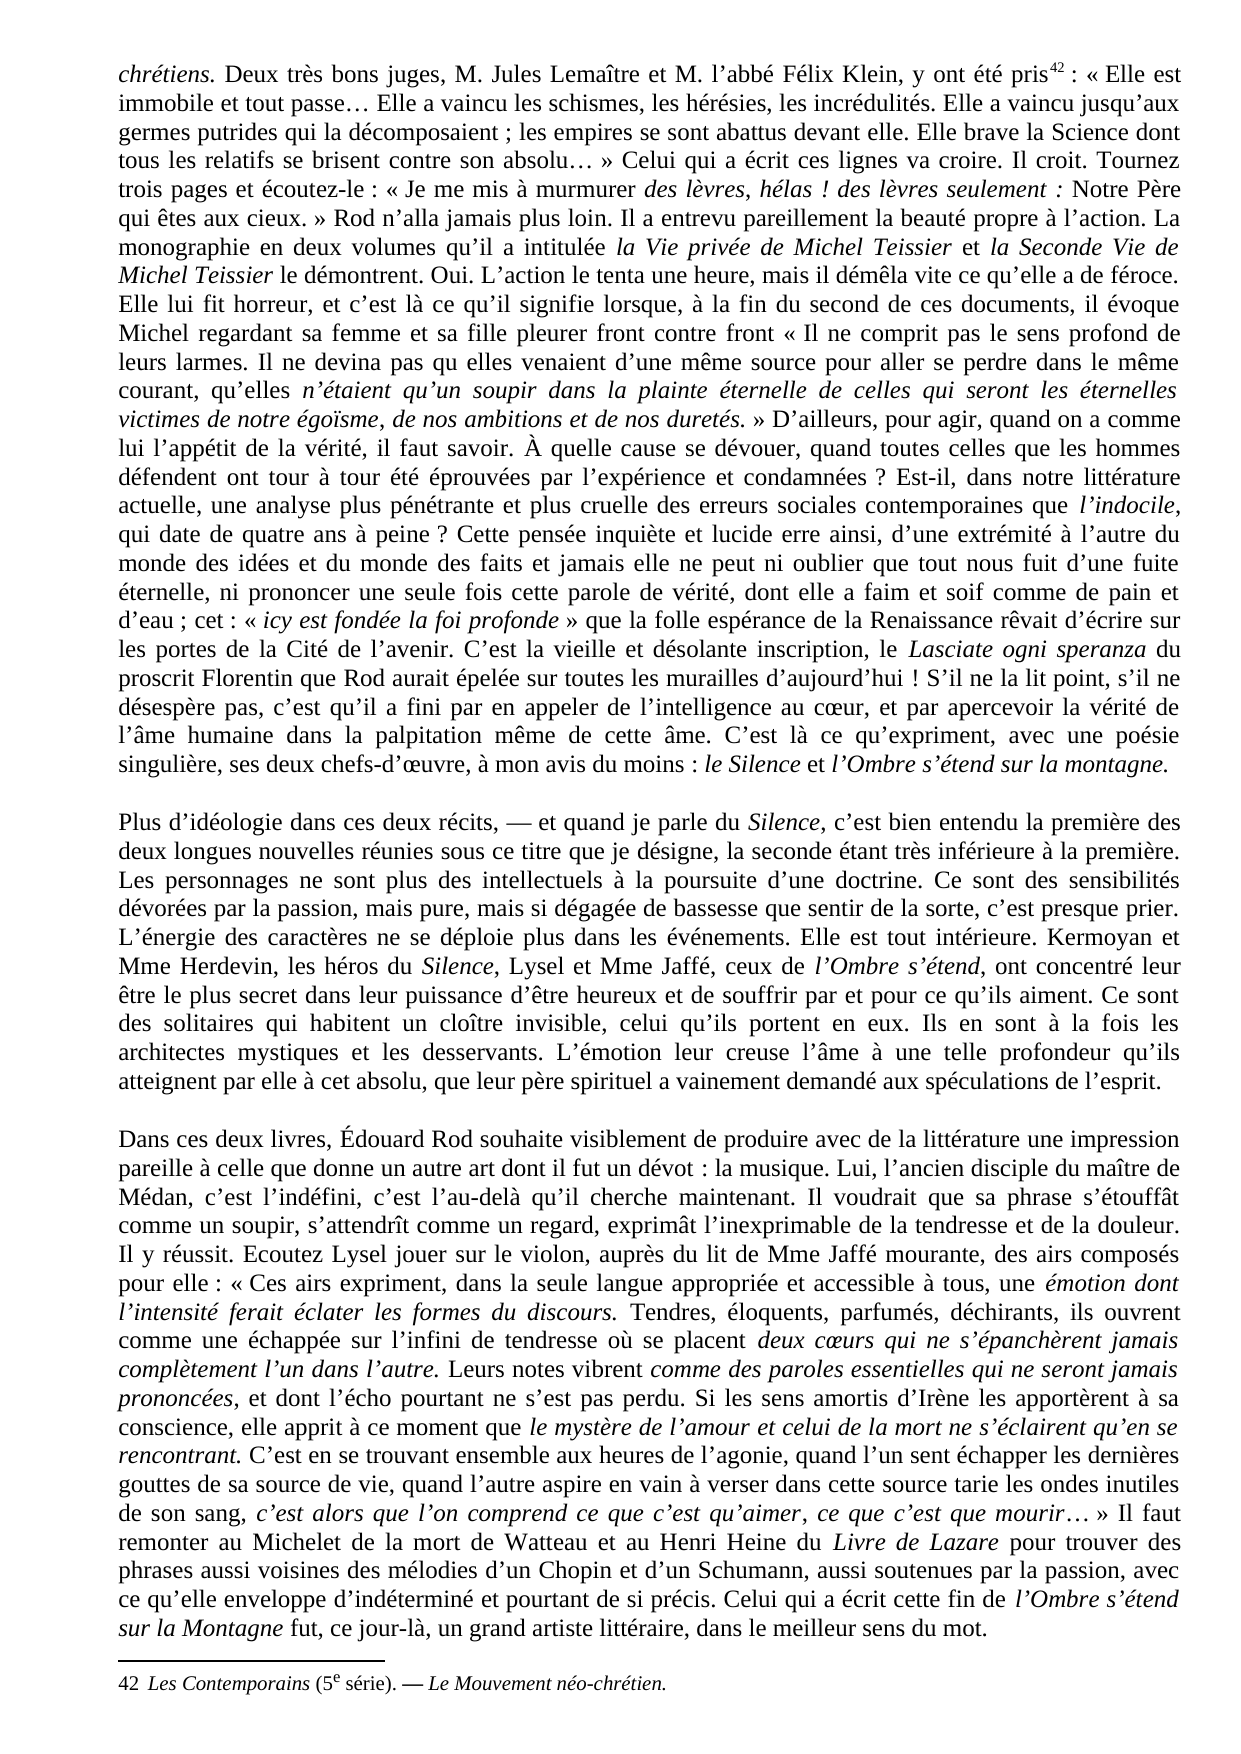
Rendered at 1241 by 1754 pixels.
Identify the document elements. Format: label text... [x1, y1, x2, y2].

text chrétiens. Deux très bons juges, M. Jules Lemaître et M. l’abbé Félix Klein, y ont été pris : « Elle est immobile et tout passe… Elle a vaincu les schismes, les hérésies, les incrédulités. Elle a vaincu jusqu’aux germes putrides qui la décomposaient ; les empires se sont abattus devant elle. Elle brave la Science dont tous les relatifs se brisent contre son absolu… » Celui qui a écrit ces lignes va croire. Il croit. Tournez trois pages et écoutez-le : « Je me mis à murmurer des lèvres, hélas ! des lèvres seulement : Notre Père qui êtes aux cieux. » Rod n’alla jamais plus loin. Il a entrevu pareillement la beauté propre à l’action. La monographie en deux volumes qu’il a intitulée la Vie privée de Michel Teissier et la Seconde Vie de Michel Teissier le démontrent. Oui. L’action le tenta une heure, mais il démêla vite ce qu’elle a de féroce. Elle lui fit horreur, et c’est là ce qu’il signifie lorsque, à la fin du second de ces documents, il évoque Michel regardant sa femme et sa fille pleurer front contre front « Il ne comprit pas le sens profond de leurs larmes. Il ne devina pas qu elles venaient d’une même source pour aller se perdre dans le même courant, qu’elles n’étaient qu’un soupir dans la plainte éternelle de celles qui seront les éternelles victimes de notre égoïsme, de nos ambitions et de nos duretés. » D’ailleurs, pour agir, quand on a comme lui l’appétit de la vérité, il faut savoir. À quelle cause se dévouer, quand toutes celles que les hommes défendent ont tour à tour été éprouvées par l’expérience et condamnées ? Est-il, dans notre littérature actuelle, une analyse plus pénétrante et plus cruelle des erreurs sociales contemporaines que l’indocile, qui date de quatre ans à peine ? Cette pensée inquiète et lucide erre ainsi, d’une extrémité à l’autre du monde des idées et du monde des faits et jamais elle ne peut ni oublier que tout nous fuit d’une fuite éternelle, ni prononcer une seule fois cette parole de vérité, dont elle a faim et soif comme de pain et d’eau ; cet : « icy est fondée la foi profonde » que la folle espérance de la Renaissance rêvait d’écrire sur les portes de la Cité de l’avenir. C’est la vieille et désolante inscription, le Lasciate ogni speranza du proscrit Florentin que Rod aurait épelée sur toutes les murailles d’aujourd’hui ! S’il ne la lit point, s’il ne désespère pas, c’est qu’il a fini par en appeler de l’intelligence au cœur, et par apercevoir la vérité de l’âme humaine dans la palpitation même de cette âme. C’est là ce qu’expriment, avec une poésie singulière, ses deux chefs-d’œuvre, à mon avis du moins : le Silence et l’Ombre s’étend sur la montagne. [118, 59, 1181, 778]
text Plus d’idéologie dans ces deux récits, — et quand je parle du Silence, c’est bien entendu la première des deux longues nouvelles réunies sous ce titre que je désigne, la seconde étant très inférieure à la première. Les personnages ne sont plus des intellectuels à la poursuite d’une doctrine. Ce sont des sensibilités dévorées par la passion, mais pure, mais si dégagée de bassesse que sentir de la sorte, c’est presque prier. L’énergie des caractères ne se déploie plus dans les événements. Elle est tout intérieure. Kermoyan et Mme Herdevin, les héros du Silence, Lysel et Mme Jaffé, ceux de l’Ombre s’étend, ont concentré leur être le plus secret dans leur puissance d’être heureux et de souffrir par et pour ce qu’ils aiment. Ce sont des solitaires qui habitent un cloître invisible, celui qu’ils portent en eux. Ils en sont à la fois les architectes mystiques et les desservants. L’émotion leur creuse l’âme à une telle profondeur qu’ils atteignent par elle à cet absolu, que leur père spirituel a vainement demandé aux spéculations de l’esprit. [118, 807, 1181, 1095]
text Dans ces deux livres, Édouard Rod souhaite visiblement de produire avec de la littérature une impression pareille à celle que donne un autre art dont il fut un dévot : la musique. Lui, l’ancien disciple du maître de Médan, c’est l’indéfini, c’est l’au-delà qu’il cherche maintenant. Il voudrait que sa phrase s’étouffât comme un soupir, s’attendrît comme un regard, exprimât l’inexprimable de la tendresse et de la douleur. Il y réussit. Ecoutez Lysel jouer sur le violon, auprès du lit de Mme Jaffé mourante, des airs composés pour elle : « Ces airs expriment, dans la seule langue appropriée et accessible à tous, une émotion dont l’intensité ferait éclater les formes du discours. Tendres, éloquents, parfumés, déchirants, ils ouvrent comme une échappée sur l’infini de tendresse où se placent deux cœurs qui ne s’épanchèrent jamais complètement l’un dans l’autre. Leurs notes vibrent comme des paroles essentielles qui ne seront jamais prononcées, et dont l’écho pourtant ne s’est pas perdu. Si les sens amortis d’Irène les apportèrent à sa conscience, elle apprit à ce moment que le mystère de l’amour et celui de la mort ne s’éclairent qu’en se rencontrant. C’est en se trouvant ensemble aux heures de l’agonie, quand l’un sent échapper les dernières gouttes de sa source de vie, quand l’autre aspire en vain à verser dans cette source tarie les ondes inutiles de son sang, c’est alors que l’on comprend ce que c’est qu’aimer, ce que c’est que mourir… » Il faut remonter au Michelet de la mort de Watteau et au Henri Heine du Livre de Lazare pour trouver des phrases aussi voisines des mélodies d’un Chopin et d’un Schumann, aussi soutenues par la passion, avec ce qu’elle enveloppe d’indéterminé et pourtant de si précis. Celui qui a écrit cette fin de l’Ombre s’étend sur la Montagne fut, ce jour-là, un grand artiste littéraire, dans le meilleur sens du mot. [118, 1124, 1181, 1642]
text Les Contemporains (5e série). — Le Mouvement néo-chrétien. [118, 1667, 1181, 1695]
